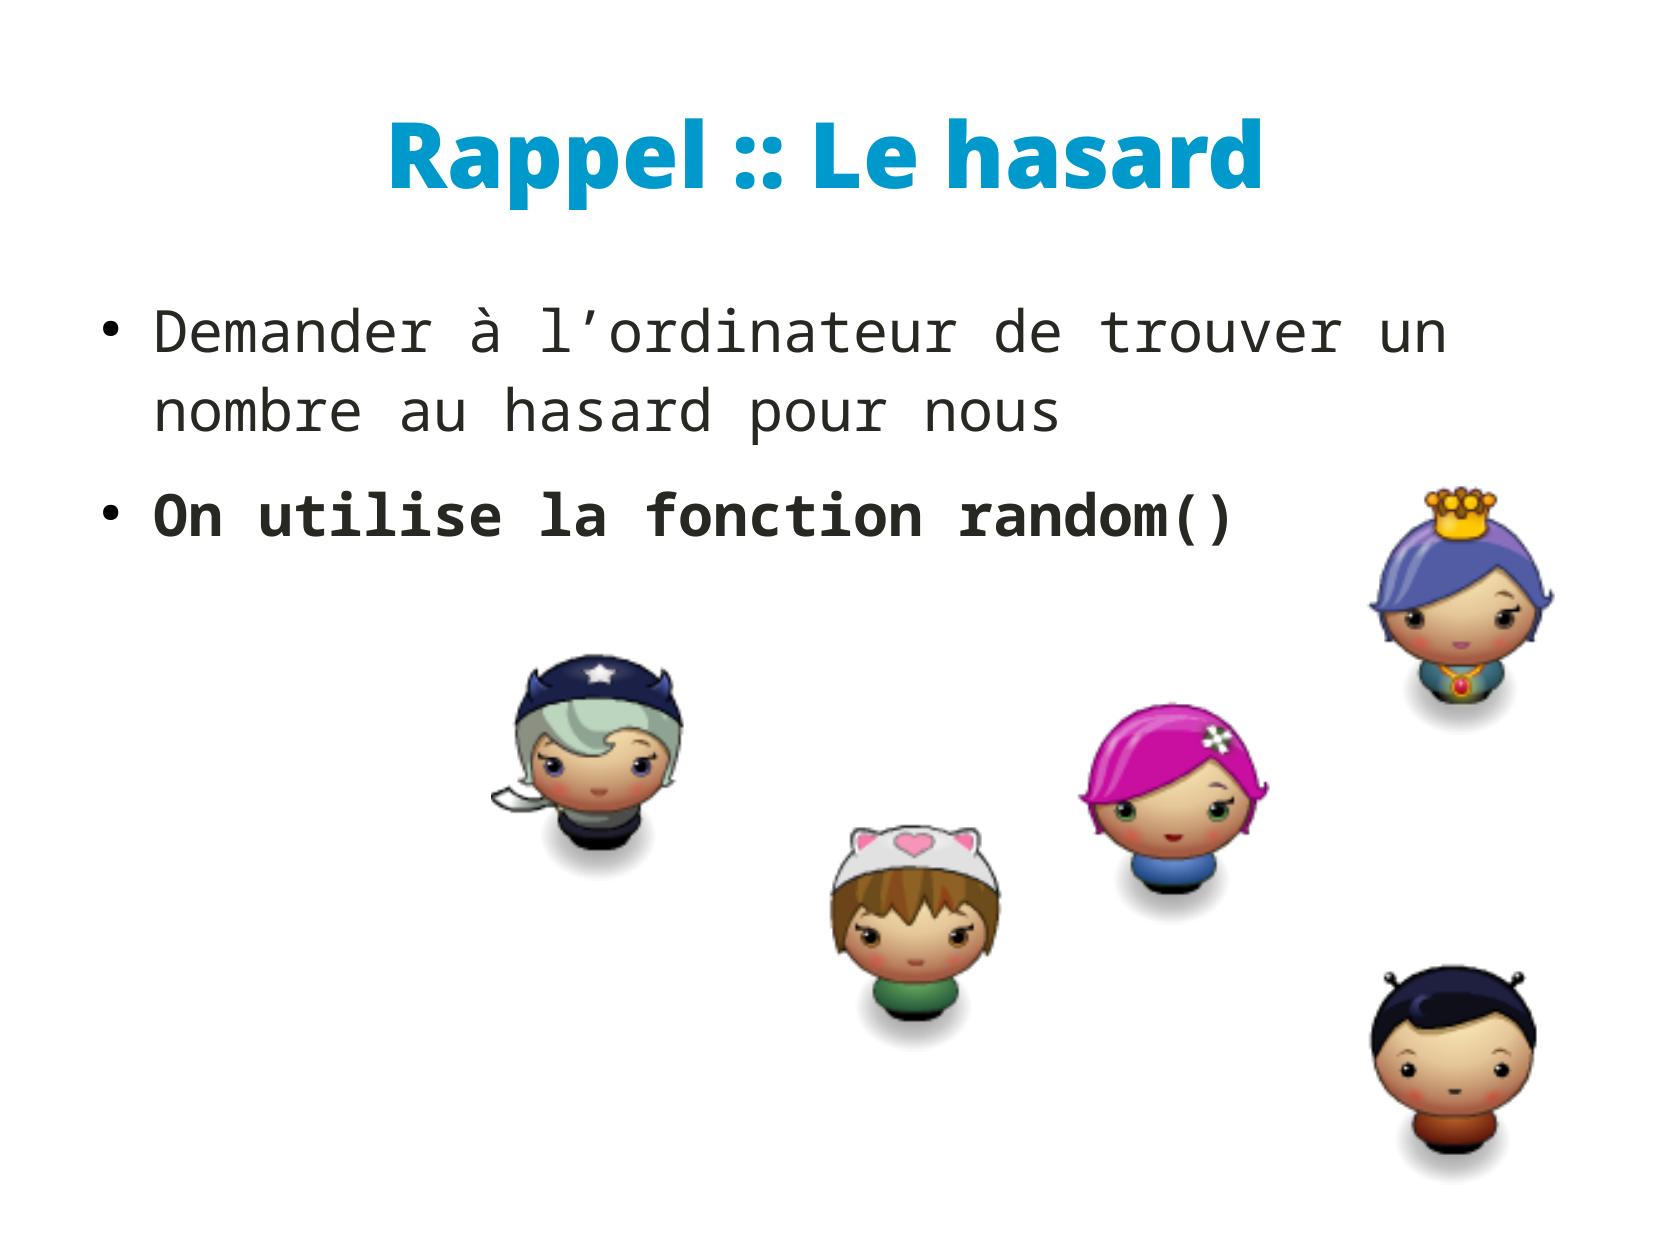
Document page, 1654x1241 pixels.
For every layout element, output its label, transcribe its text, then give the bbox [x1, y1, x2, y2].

picture [826, 796, 1007, 1052]
picture [1074, 673, 1275, 925]
picture [1363, 455, 1561, 736]
list Demander à l’ordinateur de trouver un nombre au hasard pour nous On utilise la fonction random() [82, 290, 1571, 1010]
picture [1365, 935, 1542, 1186]
title Rappel :: Le hasard [82, 49, 1571, 257]
picture [491, 625, 709, 881]
